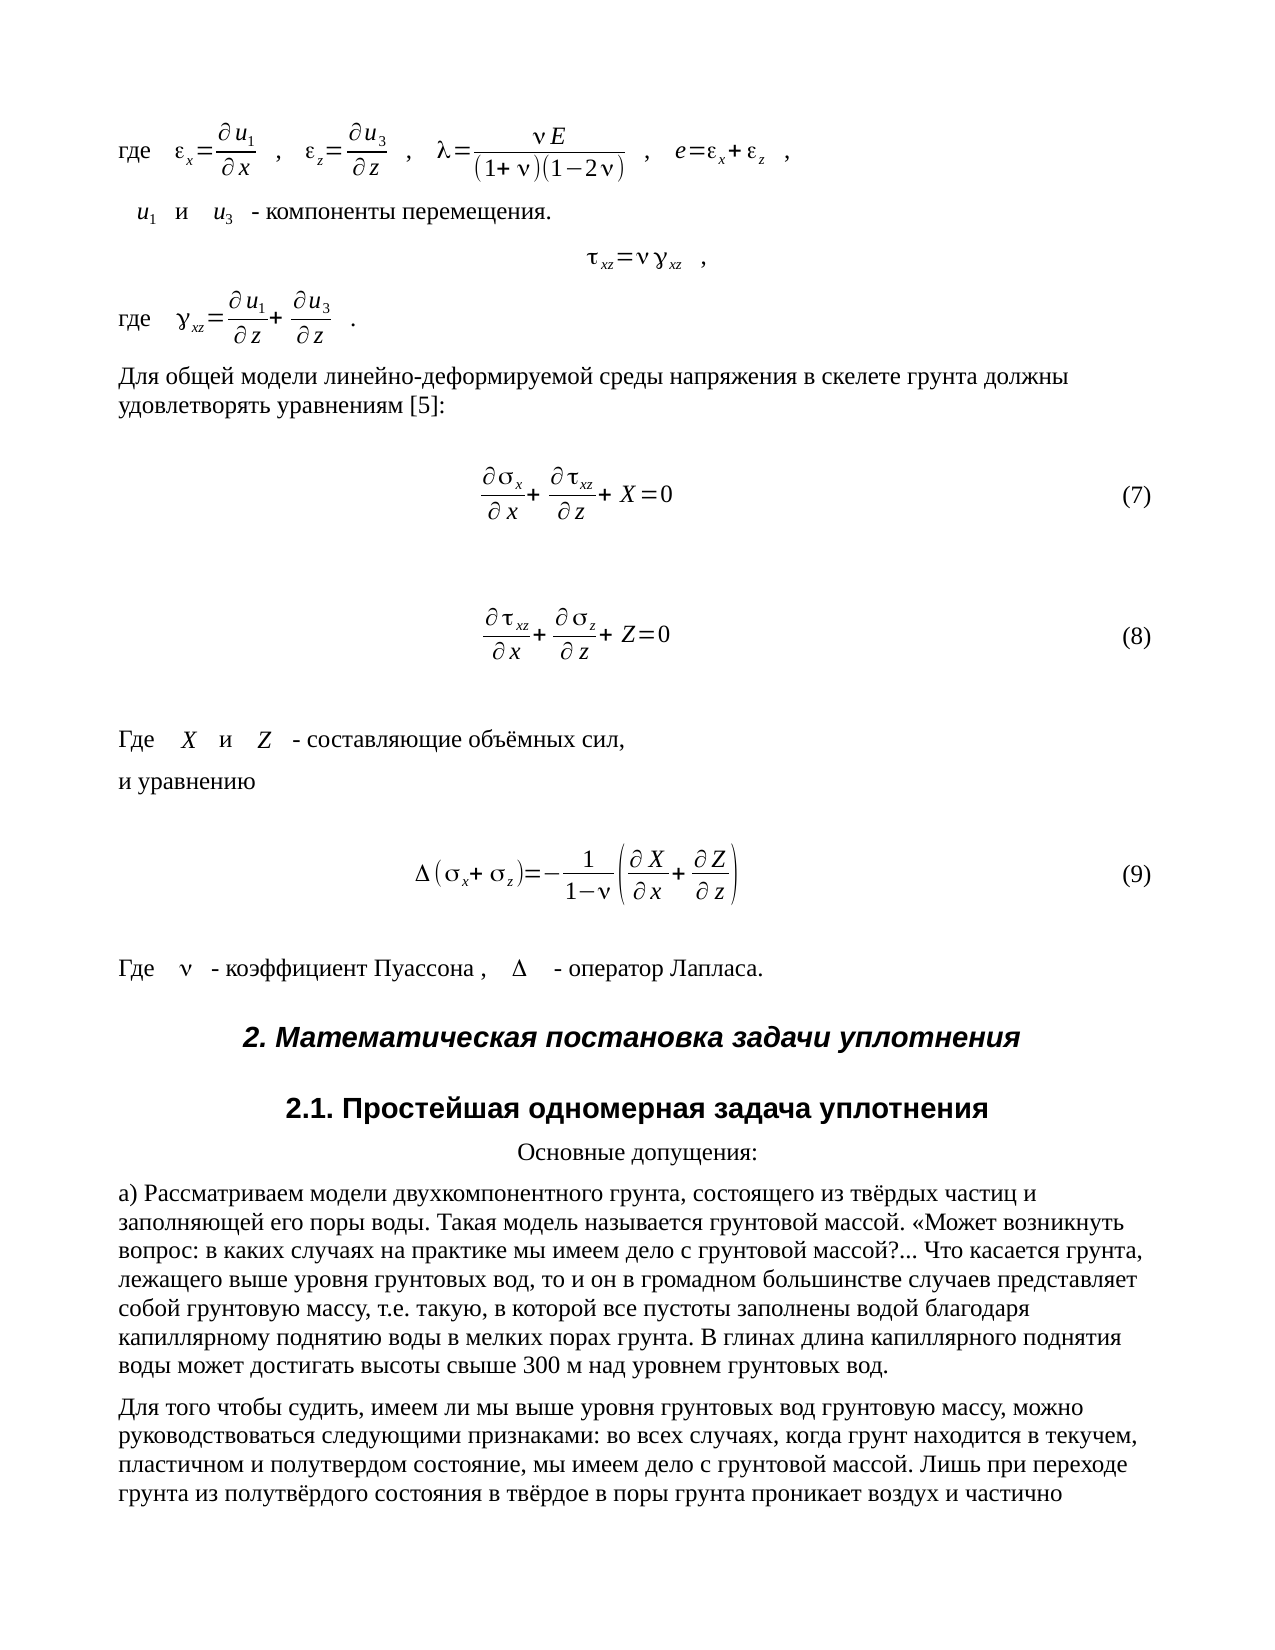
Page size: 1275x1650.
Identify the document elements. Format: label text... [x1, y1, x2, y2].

text где . [118, 286, 1157, 348]
text Для того чтобы судить, имеем ли мы выше уровня грунтовых вод грунтовую массу, можно руководствоваться следующими признаками: во всех случаях, когда грунт находится в текучем, пластичном и полутвердом состояние, мы имеем дело с грунтовой массой. Лишь при переходе грунта из полутвёрдого состояния в твёрдое в поры грунта проникает воздух и частично [118, 1392, 1157, 1507]
text где , , , , [118, 118, 1157, 183]
text Основные допущения: [118, 1137, 1157, 1166]
table_header [118, 836, 1041, 925]
text и уравнению [118, 766, 1157, 794]
subtitle 2. Математическая постановка задачи уплотнения [118, 1020, 1157, 1053]
text , [118, 241, 1157, 273]
text Где и - составляющие объёмных сил, [118, 724, 1157, 753]
subtitle 2.1. Простейшая одномерная задача уплотнения [118, 1091, 1157, 1124]
table_header [118, 600, 1041, 683]
table_header (8) [1041, 600, 1157, 683]
text Где - коэффициент Пуассона , - оператор Лапласа. [118, 953, 1157, 982]
text Для общей модели линейно-деформируемой среды напряжения в скелете грунта должны удовлетворять уравнениям [5]: [118, 361, 1157, 418]
text и - компоненты перемещения. [118, 196, 1157, 228]
table_header [118, 460, 1041, 543]
table_header (9) [1041, 836, 1157, 925]
text а) Рассматриваем модели двухкомпонентного грунта, состоящего из твёрдых частиц и заполняющей его поры воды. Такая модель называется грунтовой массой. «Может возникнуть вопрос: в каких случаях на практике мы имеем дело с грунтовой массой?... Что касается грунта, лежащего выше уровня грунтовых вод, то и он в громадном большинстве случаев представляет собой грунтовую массу, т.е. такую, в которой все пустоты заполнены водой благодаря капиллярному поднятию воды в мелких порах грунта. В глинах длина капиллярного поднятия воды может достигать высоты свыше 300 м над уровнем грунтовых вод. [118, 1178, 1157, 1379]
table_header (7) [1041, 460, 1157, 543]
